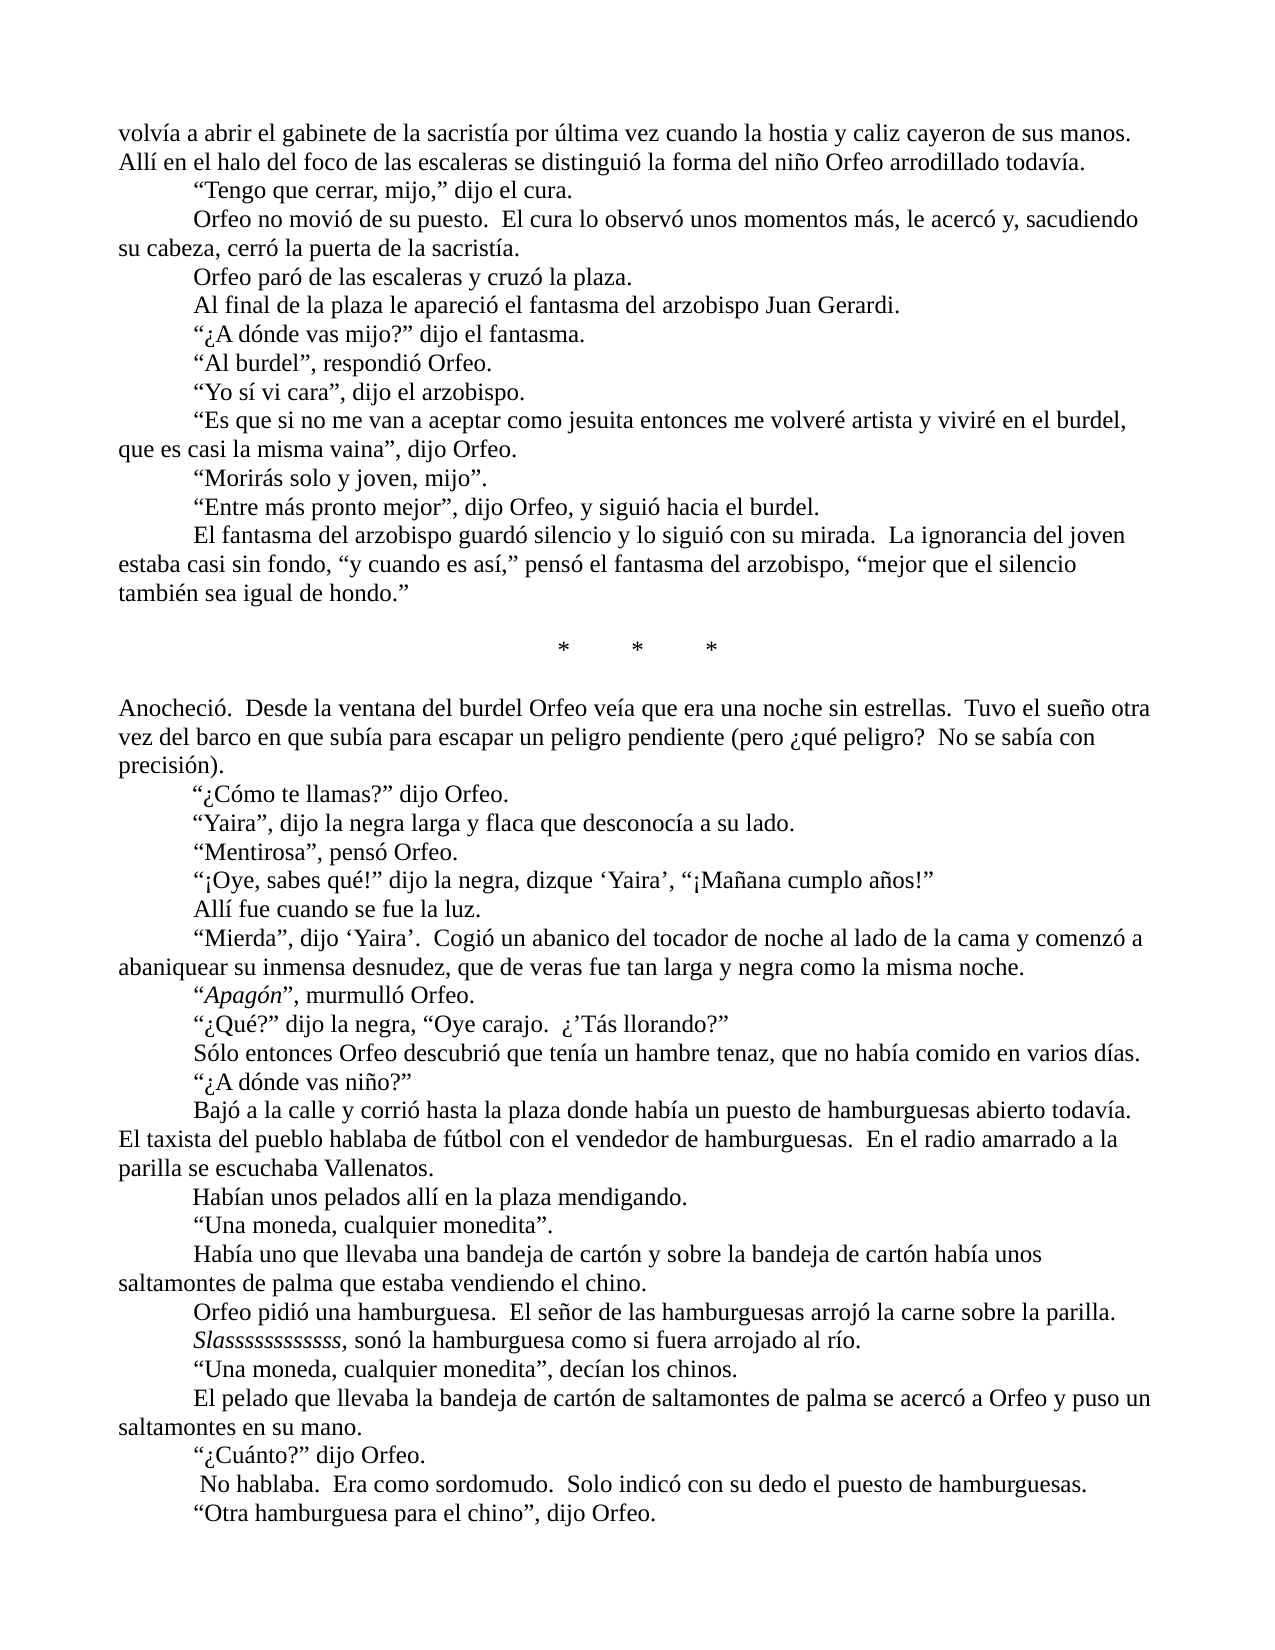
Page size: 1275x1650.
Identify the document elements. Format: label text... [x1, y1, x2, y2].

text Allí fue cuando se fue la luz. [118, 894, 1157, 923]
text Sólo entonces Orfeo descubrió que tenía un hambre tenaz, que no había comido en varios días. [118, 1038, 1157, 1067]
text No hablaba. Era como sordomudo. Solo indicó con su dedo el puesto de hamburguesas. [118, 1469, 1157, 1498]
text “Mierda”, dijo ‘Yaira’. Cogió un abanico del tocador de noche al lado de la cama y comenzó a abaniquear su inmensa desnudez, que de veras fue tan larga y negra como la misma noche. [118, 923, 1157, 981]
text Anocheció. Desde la ventana del burdel Orfeo veía que era una noche sin estrellas. Tuvo el sueño otra vez del barco en que subía para escapar un peligro pendiente (pero ¿qué peligro? No se sabía con precisión). [118, 693, 1157, 779]
text Había uno que llevaba una bandeja de cartón y sobre la bandeja de cartón había unos saltamontes de palma que estaba vendiendo el chino. [118, 1239, 1157, 1297]
text “Yaira”, dijo la negra larga y flaca que desconocía a su lado. [118, 808, 1157, 837]
text Al final de la plaza le apareció el fantasma del arzobispo Juan Gerardi. [118, 291, 1157, 319]
text “Una moneda, cualquier monedita”. [118, 1211, 1157, 1239]
text “Al burdel”, respondió Orfeo. [118, 348, 1157, 377]
text “Una moneda, cualquier monedita”, decían los chinos. [118, 1354, 1157, 1383]
text “Yo sí vi cara”, dijo el arzobispo. [118, 377, 1157, 406]
text “¡Oye, sabes qué!” dijo la negra, dizque ‘Yaira’, “¡Mañana cumplo años!” [118, 866, 1157, 894]
text “¿Qué?” dijo la negra, “Oye carajo. ¿’Tás llorando?” [118, 1009, 1157, 1038]
text “Es que si no me van a aceptar como jesuita entonces me volveré artista y viviré en el burdel, que es casi la misma vaina”, dijo Orfeo. [118, 406, 1157, 463]
text El pelado que llevaba la bandeja de cartón de saltamontes de palma se acercó a Orfeo y puso un saltamontes en su mano. [118, 1383, 1157, 1441]
text Orfeo paró de las escaleras y cruzó la plaza. [118, 262, 1157, 291]
text * * * [118, 636, 1157, 664]
text Orfeo no movió de su puesto. El cura lo observó unos momentos más, le acercó y, sacudiendo su cabeza, cerró la puerta de la sacristía. [118, 204, 1157, 262]
text “Apagón”, murmulló Orfeo. [118, 981, 1157, 1009]
text “¿Cuánto?” dijo Orfeo. [118, 1441, 1157, 1469]
text “¿Cómo te llamas?” dijo Orfeo. [118, 779, 1157, 808]
text Habían unos pelados allí en la plaza mendigando. [118, 1182, 1157, 1211]
text “Tengo que cerrar, mijo,” dijo el cura. [118, 176, 1157, 204]
text “Mentirosa”, pensó Orfeo. [118, 837, 1157, 866]
text El fantasma del arzobispo guardó silencio y lo siguió con su mirada. La ignorancia del joven estaba casi sin fondo, “y cuando es así,” pensó el fantasma del arzobispo, “mejor que el silencio también sea igual de hondo.” [118, 521, 1157, 607]
text “Morirás solo y joven, mijo”. [118, 463, 1157, 492]
text “¿A dónde vas niño?” [118, 1067, 1157, 1096]
text Bajó a la calle y corrió hasta la plaza donde había un puesto de hamburguesas abierto todavía. El taxista del pueblo hablaba de fútbol con el vendedor de hamburguesas. En el radio amarrado a la parilla se escuchaba Vallenatos. [118, 1096, 1157, 1182]
text “Entre más pronto mejor”, dijo Orfeo, y siguió hacia el burdel. [118, 492, 1157, 521]
text “Otra hamburguesa para el chino”, dijo Orfeo. [118, 1498, 1157, 1527]
text “¿A dónde vas mijo?” dijo el fantasma. [118, 319, 1157, 348]
text Slassssssssssss, sonó la hamburguesa como si fuera arrojado al río. [118, 1326, 1157, 1354]
text Orfeo pidió una hamburguesa. El señor de las hamburguesas arrojó la carne sobre la parilla. [118, 1297, 1157, 1326]
text volvía a abrir el gabinete de la sacristía por última vez cuando la hostia y caliz cayeron de sus manos. Allí en el halo del foco de las escaleras se distinguió la forma del niño Orfeo arrodillado todavía. [118, 118, 1157, 176]
